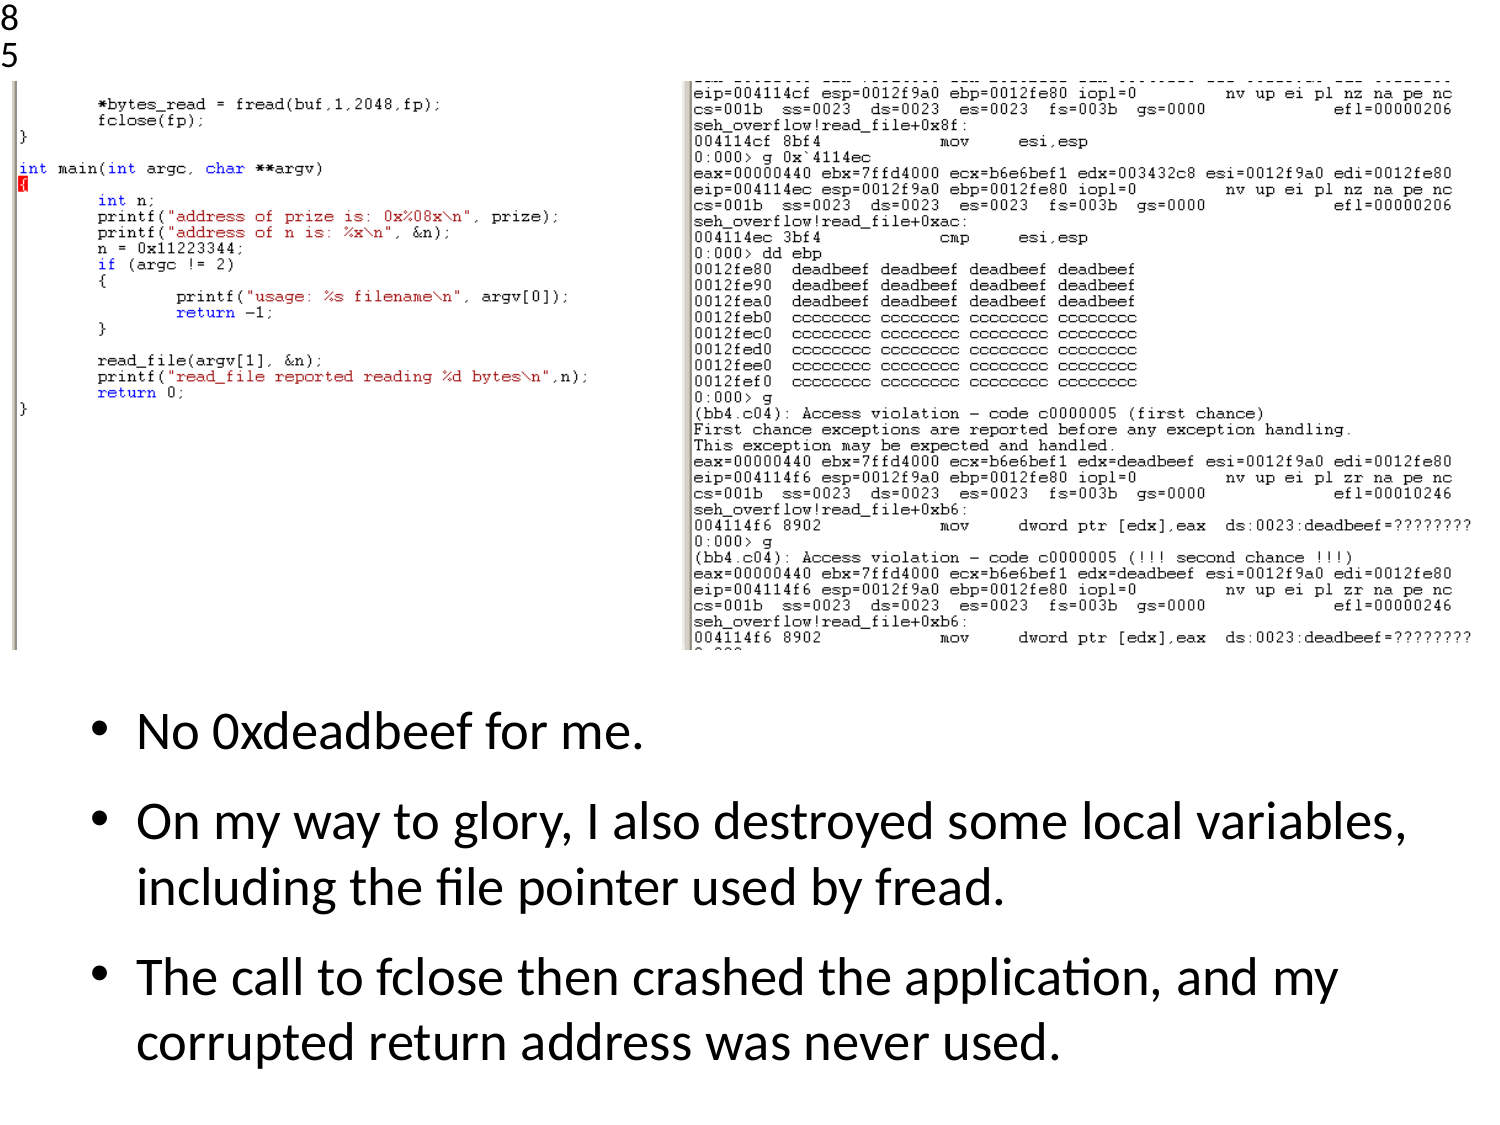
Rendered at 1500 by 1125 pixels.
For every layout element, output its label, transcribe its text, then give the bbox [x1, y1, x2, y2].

list No 0xdeadbeef for me. On my way to glory, I also destroyed some local variables, including the file pointer used by fread. The call to fclose then crashed the application, and my corrupted return address was never used. [75, 687, 1425, 1088]
picture [12, 81, 1490, 650]
